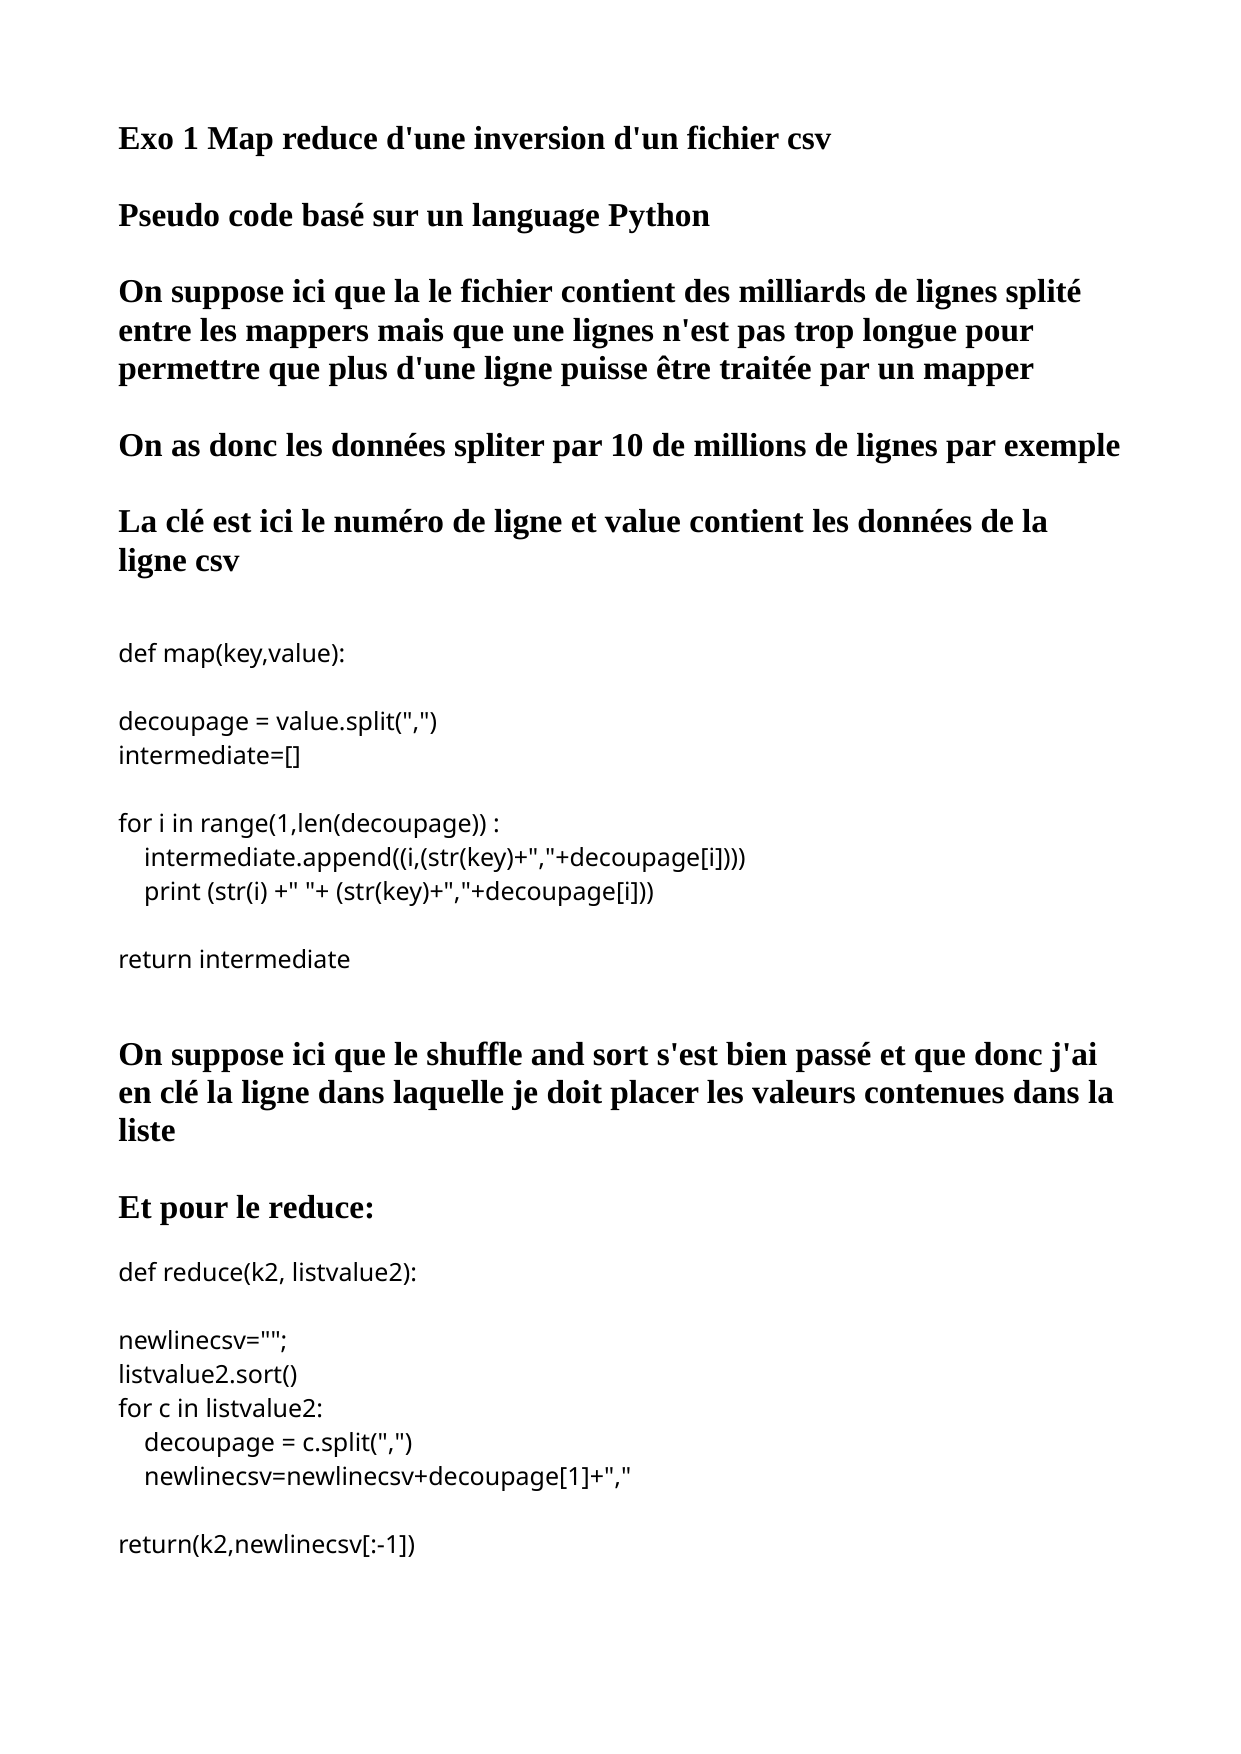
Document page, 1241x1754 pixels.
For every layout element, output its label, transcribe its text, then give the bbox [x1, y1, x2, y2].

text intermediate=[] [118, 738, 1122, 772]
text newlinecsv=newlinecsv+decoupage[1]+"," [118, 1458, 1122, 1493]
text On suppose ici que la le fichier contient des milliards de lignes splité entre les mappers mais que une lignes n'est pas trop longue pour permettre que plus d'une ligne puisse être traitée par un mapper [118, 271, 1122, 386]
text La clé est ici le numéro de ligne et value contient les données de la ligne csv [118, 501, 1122, 578]
text decoupage = c.split(",") [118, 1424, 1122, 1458]
text listvalue2.sort() [118, 1356, 1122, 1390]
text def map(key,value): [118, 636, 1122, 670]
text return intermediate [118, 942, 1122, 976]
text On as donc les données spliter par 10 de millions de lignes par exemple [118, 425, 1122, 463]
text On suppose ici que le shuffle and sort s'est bien passé et que donc j'ai en clé la ligne dans laquelle je doit placer les valeurs contenues dans la liste [118, 1034, 1122, 1149]
text newlinecsv=""; [118, 1322, 1122, 1356]
text def reduce(k2, listvalue2): [118, 1254, 1122, 1288]
text return(k2,newlinecsv[:-1]) [118, 1527, 1122, 1561]
text for c in listvalue2: [118, 1390, 1122, 1424]
text decoupage = value.split(",") [118, 704, 1122, 738]
text for i in range(1,len(decoupage)) : [118, 806, 1122, 840]
text intermediate.append((i,(str(key)+","+decoupage[i]))) [118, 840, 1122, 874]
text print (str(i) +" "+ (str(key)+","+decoupage[i])) [118, 874, 1122, 908]
text Pseudo code basé sur un language Python [118, 195, 1122, 233]
text Et pour le reduce: [118, 1187, 1122, 1225]
text Exo 1 Map reduce d'une inversion d'un fichier csv [118, 118, 1122, 156]
